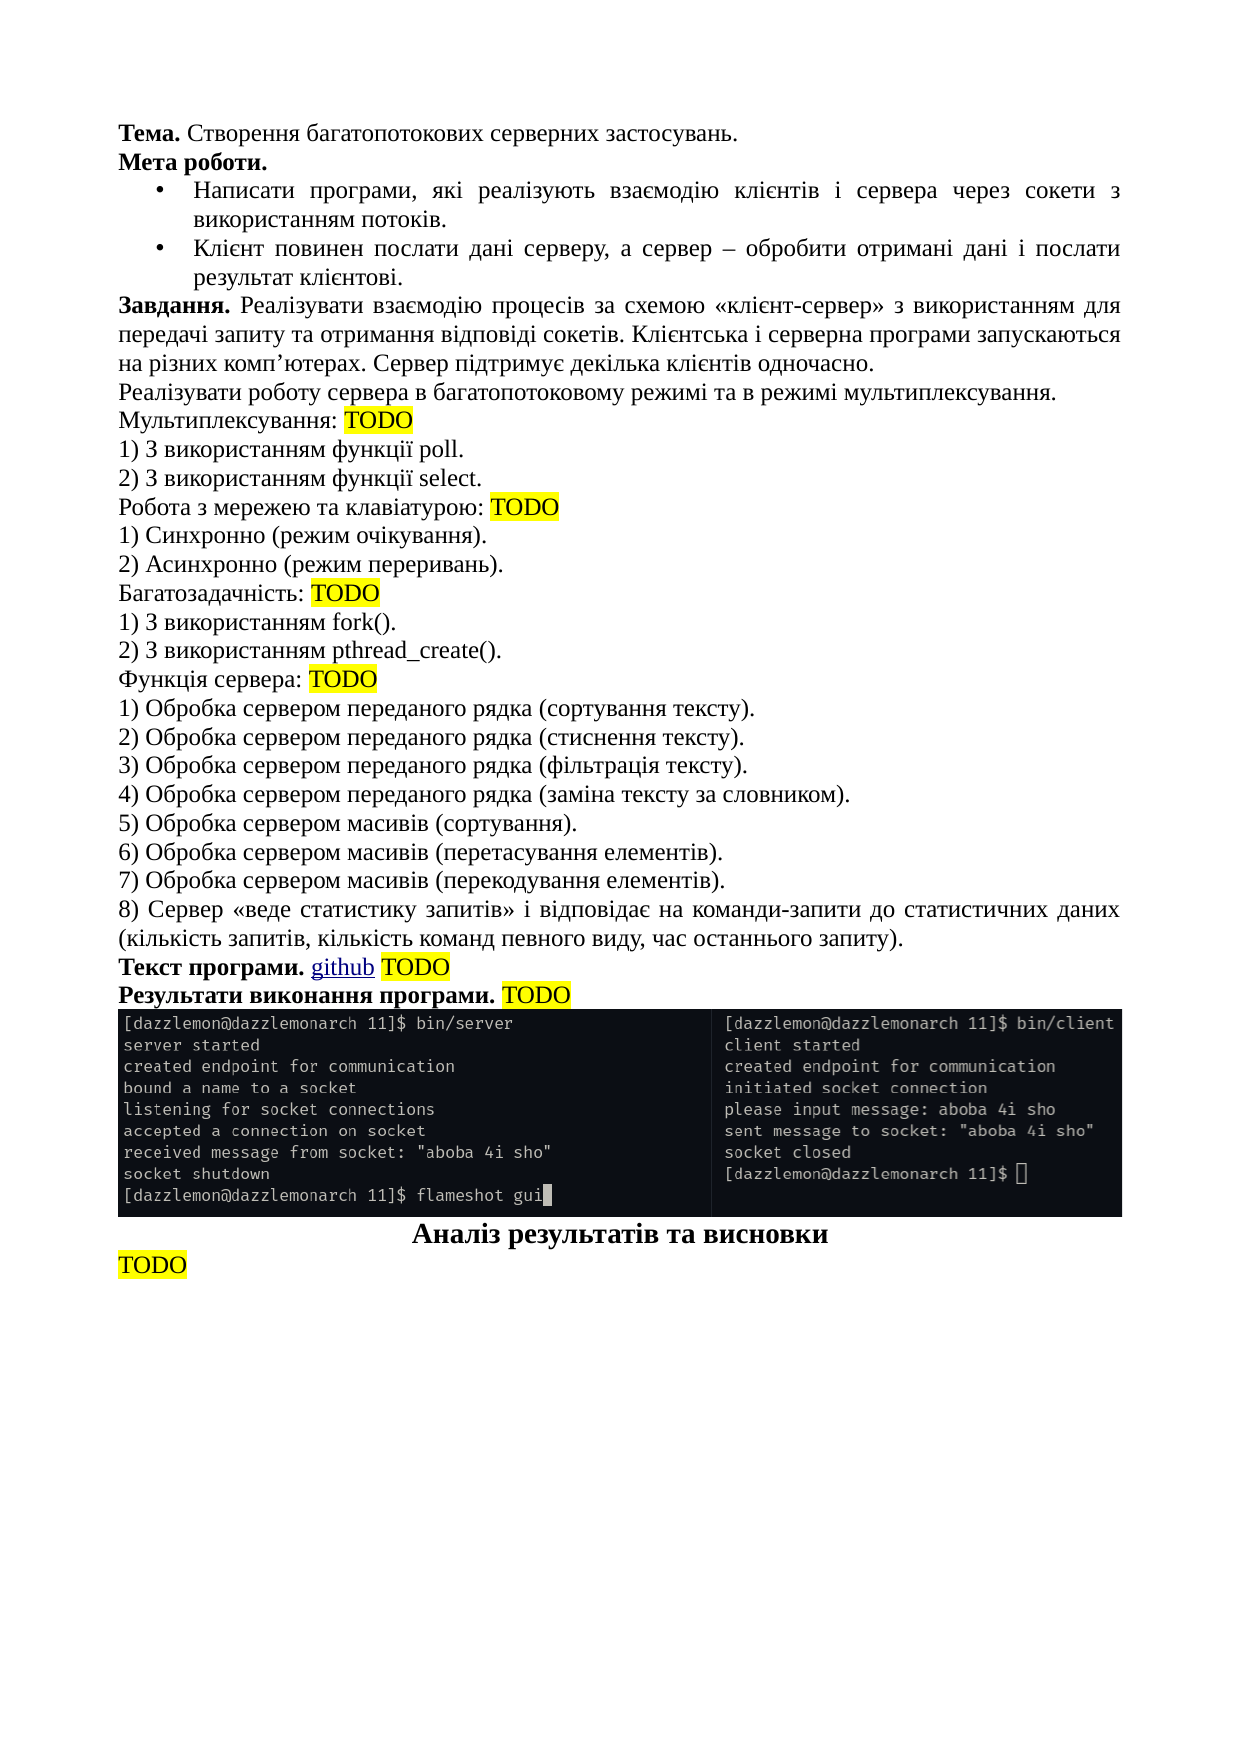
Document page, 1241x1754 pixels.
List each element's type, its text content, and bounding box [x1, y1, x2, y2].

text Аналіз результатів та висновки [118, 1217, 1122, 1250]
text Багатозадачність: TODO [118, 578, 1122, 607]
text Функція сервера: TODO [118, 664, 1122, 693]
text 1) З використанням fork(). [118, 607, 1122, 636]
text 8) Сервер «веде статистику запитів» і відповідає на команди-запити до статистичних даних (кількість запитів, кількість команд певного виду, час останнього запиту). [118, 894, 1122, 952]
picture [118, 1009, 1123, 1217]
text 1) Синхронно (режим очікування). [118, 521, 1122, 549]
text Мета роботи. [118, 147, 1122, 176]
text 4) Обробка сервером переданого рядка (заміна тексту за словником). [118, 779, 1122, 808]
text 1) Обробка сервером переданого рядка (сортування тексту). [118, 693, 1122, 722]
text Тема. Створення багатопотокових серверних застосувань. [118, 118, 1122, 147]
text 6) Обробка сервером масивів (перетасування елементів). [118, 837, 1122, 866]
text Завдання. Реалізувати взаємодію процесів за схемою «клієнт-сервер» з використанням для передачі запиту та отримання відповіді сокетів. Клієнтська і серверна програми запускаються на різних комп’ютерах. Сервер підтримує декілька клієнтів одночасно. [118, 291, 1122, 377]
text TODO [118, 1250, 1122, 1279]
text Мультиплексування: TODO [118, 406, 1122, 434]
text 2) Асинхронно (режим переривань). [118, 549, 1122, 578]
list Клієнт повинен послати дані серверу, а сервер – обробити отримані дані і послати результат клієнтові. [156, 233, 1122, 291]
list Написати програми, які реалізують взаємодію клієнтів і сервера через сокети з використанням потоків. [156, 176, 1122, 233]
text 2) З використанням функції select. [118, 463, 1122, 492]
text 2) З використанням pthread_create(). [118, 636, 1122, 664]
text Реалізувати роботу сервера в багатопотоковому режимі та в режимі мультиплексування. [118, 377, 1122, 406]
text 2) Обробка сервером переданого рядка (стиснення тексту). [118, 722, 1122, 751]
text Результати виконання програми. TODO [118, 981, 1122, 1009]
text 7) Обробка сервером масивів (перекодування елементів). [118, 866, 1122, 894]
text Робота з мережею та клавіатурою: TODO [118, 492, 1122, 521]
text 1) З використанням функції poll. [118, 434, 1122, 463]
text 5) Обробка сервером масивів (сортування). [118, 808, 1122, 837]
text Текст програми. github TODO [118, 952, 1122, 981]
text 3) Обробка сервером переданого рядка (фільтрація тексту). [118, 751, 1122, 779]
